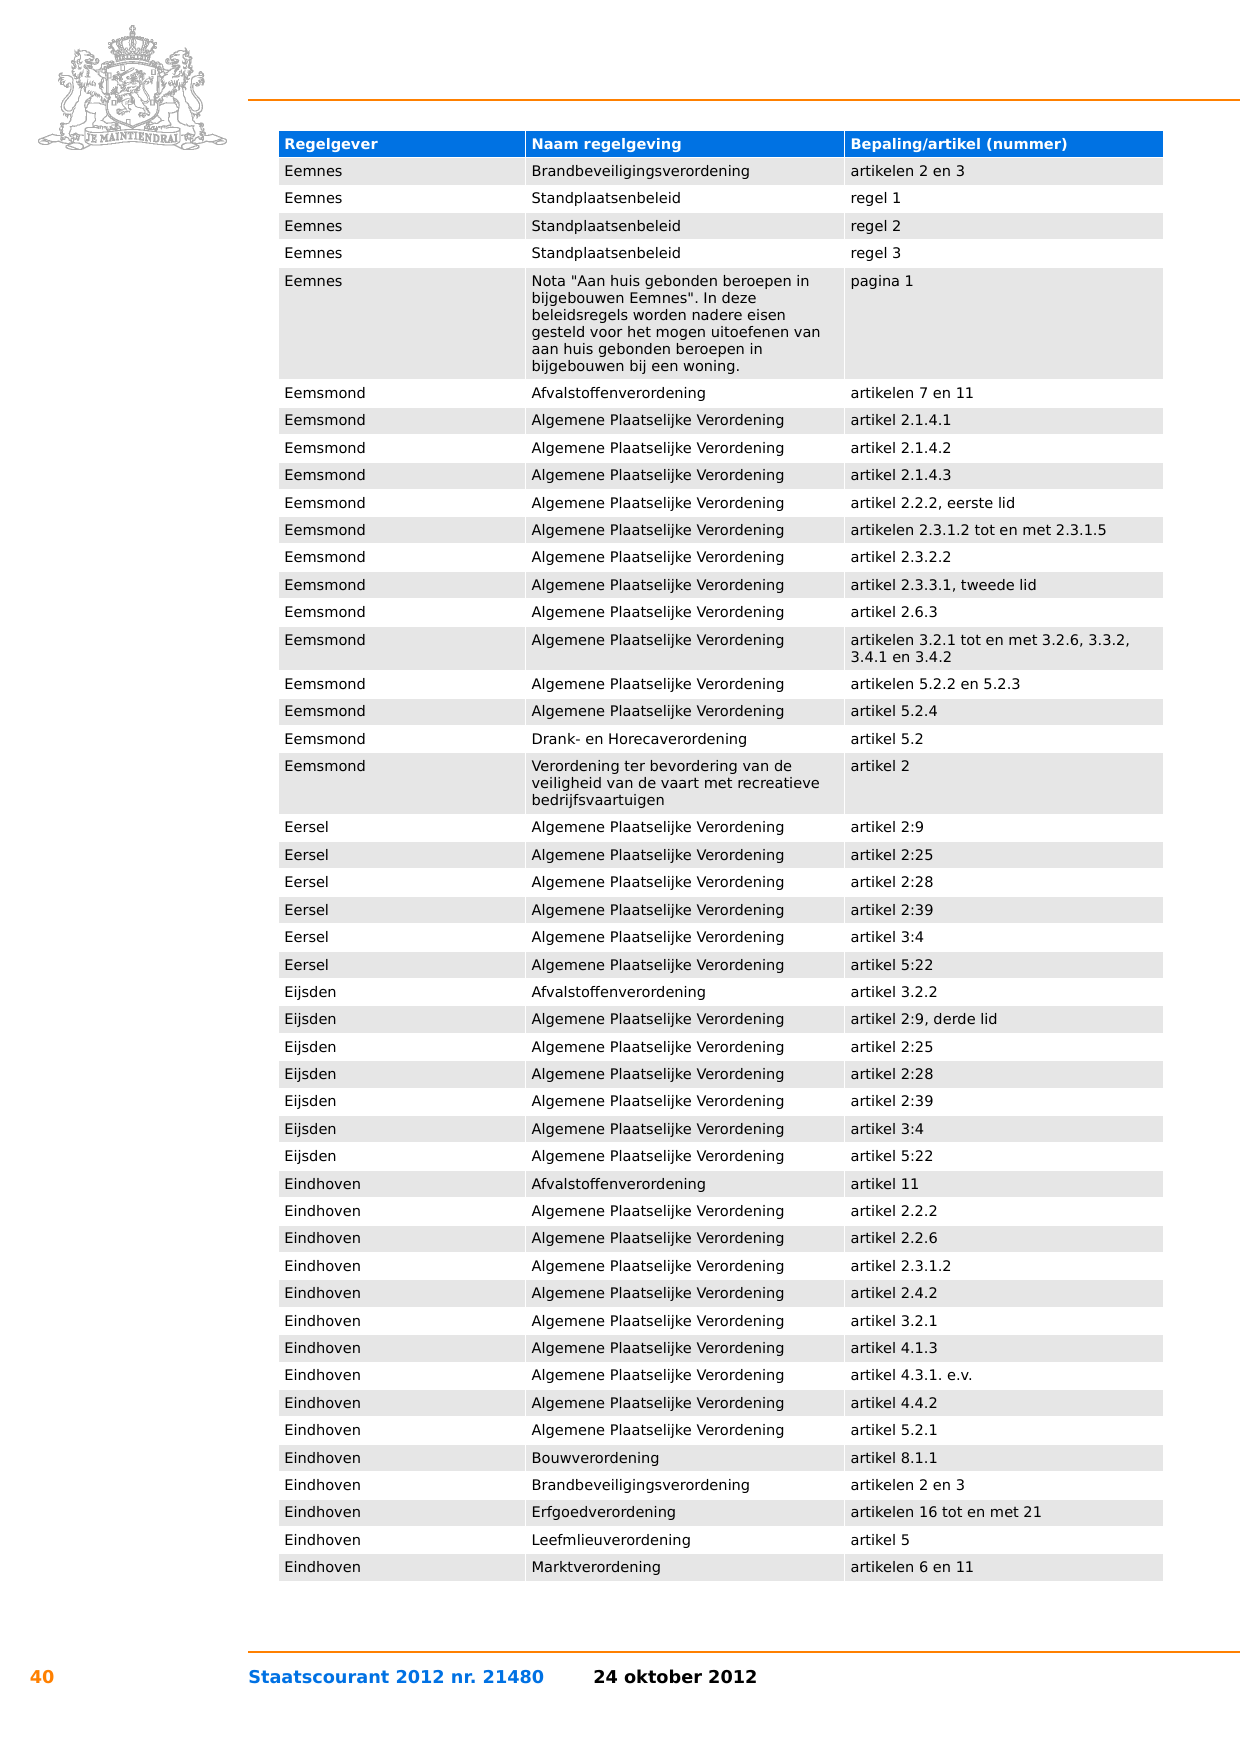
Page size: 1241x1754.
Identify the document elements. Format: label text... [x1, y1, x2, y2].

table_cell Eemsmond [279, 726, 525, 752]
table_cell Algemene Plaatselijke Verordening [526, 924, 844, 951]
table_cell Eijsden [279, 1116, 525, 1142]
table_cell Eemsmond [279, 572, 525, 598]
table_cell artikel 8.1.1 [845, 1445, 1163, 1471]
table_cell Eindhoven [279, 1527, 525, 1553]
table_cell Eijsden [279, 1034, 525, 1060]
table_cell Eemsmond [279, 753, 525, 814]
table_cell Algemene Plaatselijke Verordening [526, 1390, 844, 1416]
table_cell artikel 5.2.4 [845, 699, 1163, 725]
table_cell Algemene Plaatselijke Verordening [526, 699, 844, 725]
table_cell artikelen 16 tot en met 21 [845, 1500, 1163, 1526]
table_cell Brandbeveiligingsverordening [526, 1472, 844, 1498]
table_cell Algemene Plaatselijke Verordening [526, 490, 844, 516]
table_cell Eemsmond [279, 517, 525, 543]
table_cell artikelen 2.3.1.2 tot en met 2.3.1.5 [845, 517, 1163, 543]
table_cell artikel 2.3.3.1, tweede lid [845, 572, 1163, 598]
table_cell artikel 2:25 [845, 1034, 1163, 1060]
table_cell artikel 2.6.3 [845, 599, 1163, 626]
table_cell Algemene Plaatselijke Verordening [526, 1006, 844, 1033]
table_cell Eersel [279, 815, 525, 841]
table_cell artikel 2:9, derde lid [845, 1006, 1163, 1033]
table_cell pagina 1 [845, 268, 1163, 379]
table_cell Algemene Plaatselijke Verordening [526, 897, 844, 923]
table_cell artikel 2.2.2 [845, 1198, 1163, 1224]
table_cell Eindhoven [279, 1308, 525, 1334]
table_cell Algemene Plaatselijke Verordening [526, 1089, 844, 1115]
table_cell Eemnes [279, 268, 525, 379]
table_cell Eindhoven [279, 1418, 525, 1444]
table_cell Eersel [279, 870, 525, 896]
table_cell Algemene Plaatselijke Verordening [526, 1280, 844, 1307]
table_cell artikel 2:28 [845, 870, 1163, 896]
table_cell artikel 3:4 [845, 924, 1163, 951]
table_cell artikel 5.2.1 [845, 1418, 1163, 1444]
table_cell Afvalstoffenverordening [526, 979, 844, 1005]
table_cell Eemsmond [279, 627, 525, 670]
table_cell regel 2 [845, 213, 1163, 239]
table_cell Eindhoven [279, 1390, 525, 1416]
table_cell Afvalstoffenverordening [526, 1171, 844, 1197]
table_cell Algemene Plaatselijke Verordening [526, 815, 844, 841]
table_cell Drank- en Horecaverordening [526, 726, 844, 752]
table_cell Algemene Plaatselijke Verordening [526, 1363, 844, 1389]
table_cell Eersel [279, 924, 525, 951]
table_cell artikel 4.3.1. e.v. [845, 1363, 1163, 1389]
table_cell Algemene Plaatselijke Verordening [526, 1308, 844, 1334]
table_cell Eersel [279, 897, 525, 923]
table_cell Brandbeveiligingsverordening [526, 158, 844, 185]
table_cell Standplaatsenbeleid [526, 186, 844, 212]
table_cell Eemsmond [279, 435, 525, 461]
table_cell artikel 2.1.4.3 [845, 463, 1163, 489]
table_cell artikel 2.2.2, eerste lid [845, 490, 1163, 516]
table_cell Eindhoven [279, 1472, 525, 1498]
table_cell Eemnes [279, 186, 525, 212]
table_cell artikelen 5.2.2 en 5.2.3 [845, 671, 1163, 697]
table_cell Eindhoven [279, 1226, 525, 1252]
picture [38, 25, 227, 150]
table_cell Eindhoven [279, 1445, 525, 1471]
table_cell Eijsden [279, 1006, 525, 1033]
table_cell artikel 3.2.2 [845, 979, 1163, 1005]
table_cell Eijsden [279, 1089, 525, 1115]
table_cell Algemene Plaatselijke Verordening [526, 408, 844, 434]
table_cell Bouwverordening [526, 1445, 844, 1471]
table_cell Algemene Plaatselijke Verordening [526, 463, 844, 489]
table_cell Algemene Plaatselijke Verordening [526, 1335, 844, 1362]
table_cell Eemsmond [279, 408, 525, 434]
table_cell Algemene Plaatselijke Verordening [526, 952, 844, 978]
table_cell artikelen 6 en 11 [845, 1554, 1163, 1581]
table_cell Eemnes [279, 158, 525, 185]
table_cell Eemsmond [279, 463, 525, 489]
table_cell Eemnes [279, 213, 525, 239]
table_cell Eijsden [279, 1061, 525, 1088]
table_cell Algemene Plaatselijke Verordening [526, 545, 844, 571]
table_cell Eemnes [279, 241, 525, 267]
table_cell artikel 2:9 [845, 815, 1163, 841]
table_cell artikel 2.4.2 [845, 1280, 1163, 1307]
table_cell Eemsmond [279, 599, 525, 626]
table_cell Nota "Aan huis gebonden beroepen in bijgebouwen Eemnes". In deze beleidsregels worden nadere eisen gesteld voor het mogen uitoefenen van aan huis gebonden beroepen in bijgebouwen bij een woning. [526, 268, 844, 379]
table_cell Algemene Plaatselijke Verordening [526, 1034, 844, 1060]
table_cell Eindhoven [279, 1500, 525, 1526]
table_cell regel 1 [845, 186, 1163, 212]
table_cell Algemene Plaatselijke Verordening [526, 1116, 844, 1142]
table_cell Eindhoven [279, 1198, 525, 1224]
table_cell Algemene Plaatselijke Verordening [526, 1198, 844, 1224]
table_cell artikel 2.2.6 [845, 1226, 1163, 1252]
table_cell artikel 2 [845, 753, 1163, 814]
table_cell Algemene Plaatselijke Verordening [526, 572, 844, 598]
table_cell Algemene Plaatselijke Verordening [526, 1253, 844, 1279]
table_cell Eemsmond [279, 380, 525, 407]
table_cell Algemene Plaatselijke Verordening [526, 1061, 844, 1088]
table_cell artikelen 3.2.1 tot en met 3.2.6, 3.3.2, 3.4.1 en 3.4.2 [845, 627, 1163, 670]
table_cell artikelen 2 en 3 [845, 158, 1163, 185]
table_cell Eijsden [279, 1144, 525, 1170]
table_cell Algemene Plaatselijke Verordening [526, 599, 844, 626]
table_cell Afvalstoffenverordening [526, 380, 844, 407]
table_cell artikel 4.1.3 [845, 1335, 1163, 1362]
table_cell Erfgoedverordening [526, 1500, 844, 1526]
table_cell artikel 2.3.1.2 [845, 1253, 1163, 1279]
table_cell Algemene Plaatselijke Verordening [526, 671, 844, 697]
table_cell artikel 5:22 [845, 1144, 1163, 1170]
table_cell artikel 2:28 [845, 1061, 1163, 1088]
table_header Naam regelgeving [526, 131, 844, 157]
table_cell Eemsmond [279, 545, 525, 571]
table_cell artikel 4.4.2 [845, 1390, 1163, 1416]
table_cell Leefmlieuverordening [526, 1527, 844, 1553]
table_cell Eersel [279, 952, 525, 978]
table_cell artikel 2:39 [845, 1089, 1163, 1115]
table_cell artikel 2.1.4.1 [845, 408, 1163, 434]
table_cell Algemene Plaatselijke Verordening [526, 870, 844, 896]
table_cell Eindhoven [279, 1363, 525, 1389]
table_cell Standplaatsenbeleid [526, 213, 844, 239]
table_cell artikel 2.1.4.2 [845, 435, 1163, 461]
table_cell artikel 3.2.1 [845, 1308, 1163, 1334]
table_cell artikel 3:4 [845, 1116, 1163, 1142]
table_cell Eindhoven [279, 1280, 525, 1307]
table_cell Eindhoven [279, 1253, 525, 1279]
table_cell Algemene Plaatselijke Verordening [526, 627, 844, 670]
table_cell Eemsmond [279, 490, 525, 516]
table_cell Eersel [279, 842, 525, 868]
table_cell Eindhoven [279, 1171, 525, 1197]
table_cell Algemene Plaatselijke Verordening [526, 1418, 844, 1444]
table_cell artikel 2:39 [845, 897, 1163, 923]
table_cell artikelen 7 en 11 [845, 380, 1163, 407]
table_cell Algemene Plaatselijke Verordening [526, 842, 844, 868]
table_cell Eindhoven [279, 1554, 525, 1581]
table_cell Eindhoven [279, 1335, 525, 1362]
table_cell Eemsmond [279, 699, 525, 725]
table_cell Eijsden [279, 979, 525, 1005]
table_cell Eemsmond [279, 671, 525, 697]
table_cell artikel 5.2 [845, 726, 1163, 752]
table_cell Algemene Plaatselijke Verordening [526, 517, 844, 543]
table_cell Verordening ter bevordering van de veiligheid van de vaart met recreatieve bedrijfsvaartuigen [526, 753, 844, 814]
table_cell artikel 2.3.2.2 [845, 545, 1163, 571]
table_cell Algemene Plaatselijke Verordening [526, 435, 844, 461]
table_cell artikel 2:25 [845, 842, 1163, 868]
table_cell artikel 5 [845, 1527, 1163, 1553]
table_header Regelgever [279, 131, 525, 157]
table_cell Algemene Plaatselijke Verordening [526, 1144, 844, 1170]
table_cell artikelen 2 en 3 [845, 1472, 1163, 1498]
table_cell Algemene Plaatselijke Verordening [526, 1226, 844, 1252]
table_cell Marktverordening [526, 1554, 844, 1581]
table_cell Standplaatsenbeleid [526, 241, 844, 267]
table_header Bepaling/artikel (nummer) [845, 131, 1163, 157]
table_cell artikel 5:22 [845, 952, 1163, 978]
table_cell artikel 11 [845, 1171, 1163, 1197]
table_cell regel 3 [845, 241, 1163, 267]
